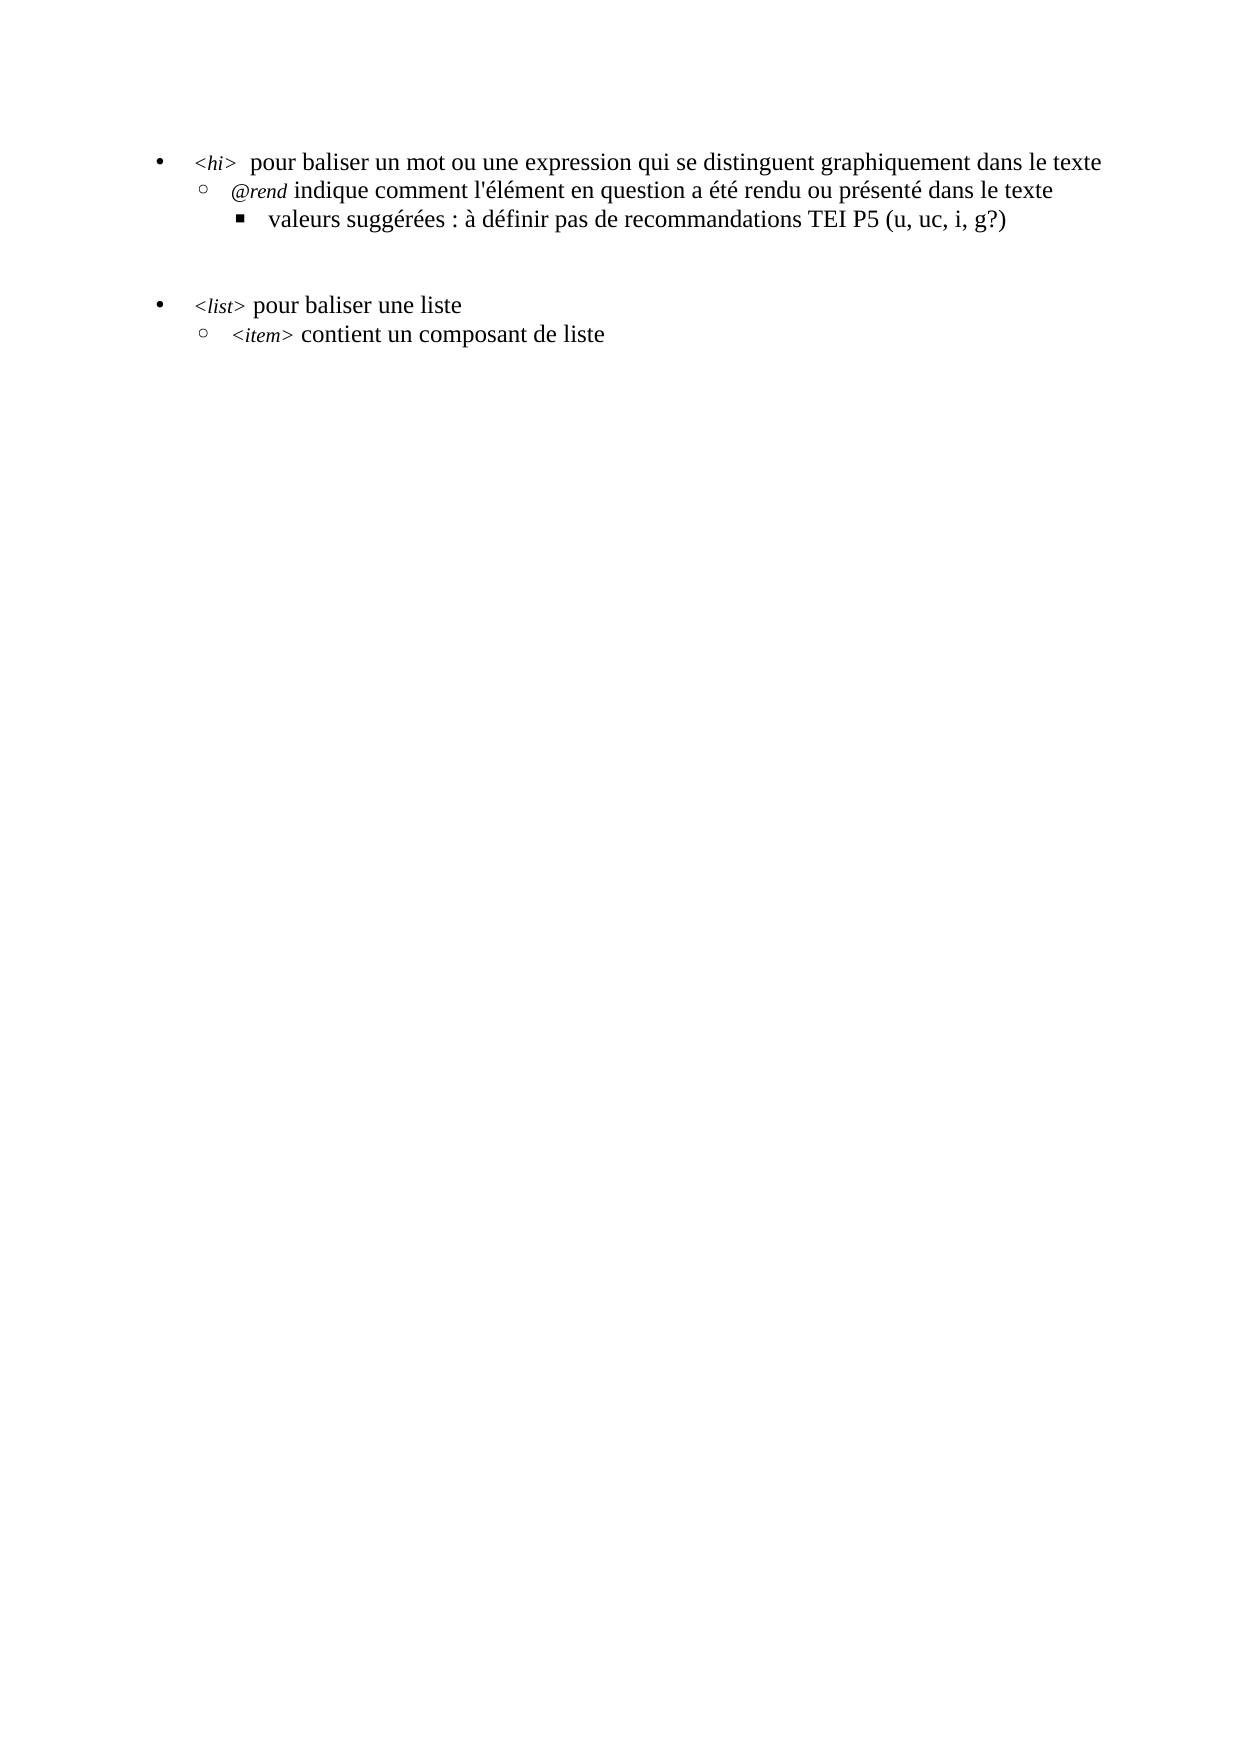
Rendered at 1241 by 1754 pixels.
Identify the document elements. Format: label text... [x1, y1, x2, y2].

list <hi> pour baliser un mot ou une expression qui se distinguent graphiquement dans le texte [156, 147, 1122, 176]
list <list> pour baliser une liste [156, 291, 1122, 319]
list <item> contient un composant de liste [193, 319, 1122, 348]
list @rend indique comment l'élément en question a été rendu ou présenté dans le texte [193, 176, 1122, 204]
list valeurs suggérées : à définir pas de recommandations TEI P5 (u, uc, i, g?) [231, 204, 1122, 233]
